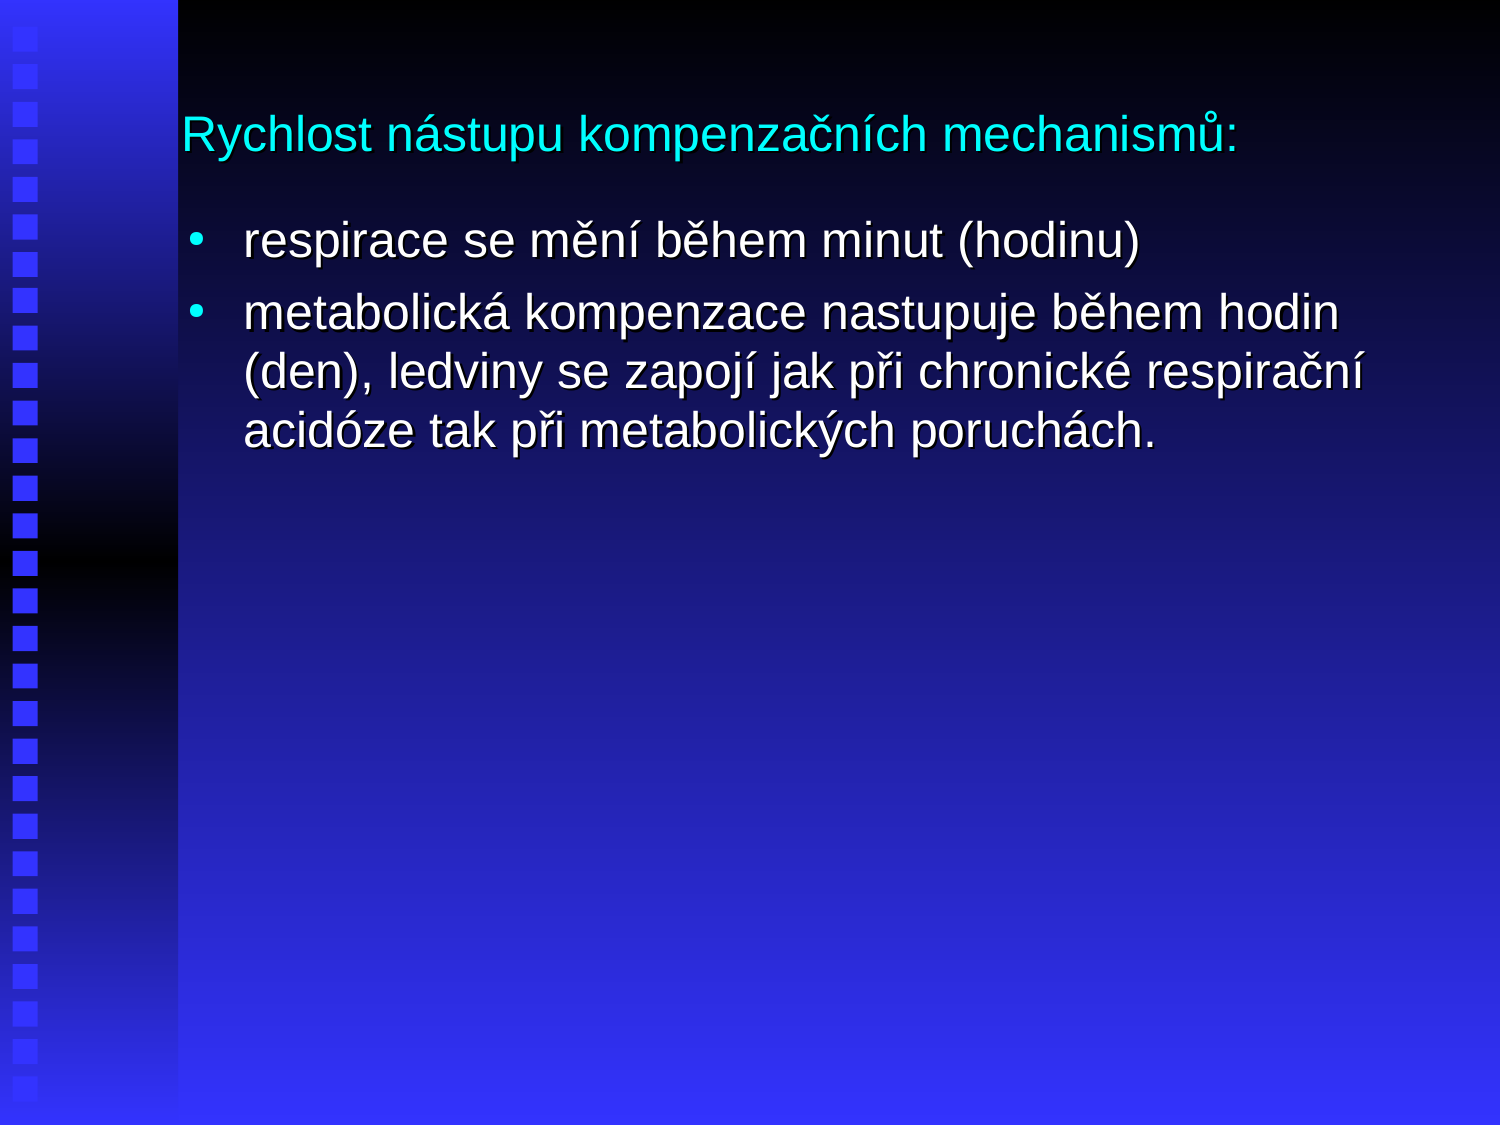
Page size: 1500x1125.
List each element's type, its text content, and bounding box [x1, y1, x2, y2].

list respirace se mění během minut (hodinu) metabolická kompenzace nastupuje během hodin (den), ledviny se zapojí jak při chronické respirační acidóze tak při metabolických poruchách. [187, 208, 1463, 1094]
title Rychlost nástupu kompenzačních mechanismů: [181, 39, 1457, 227]
